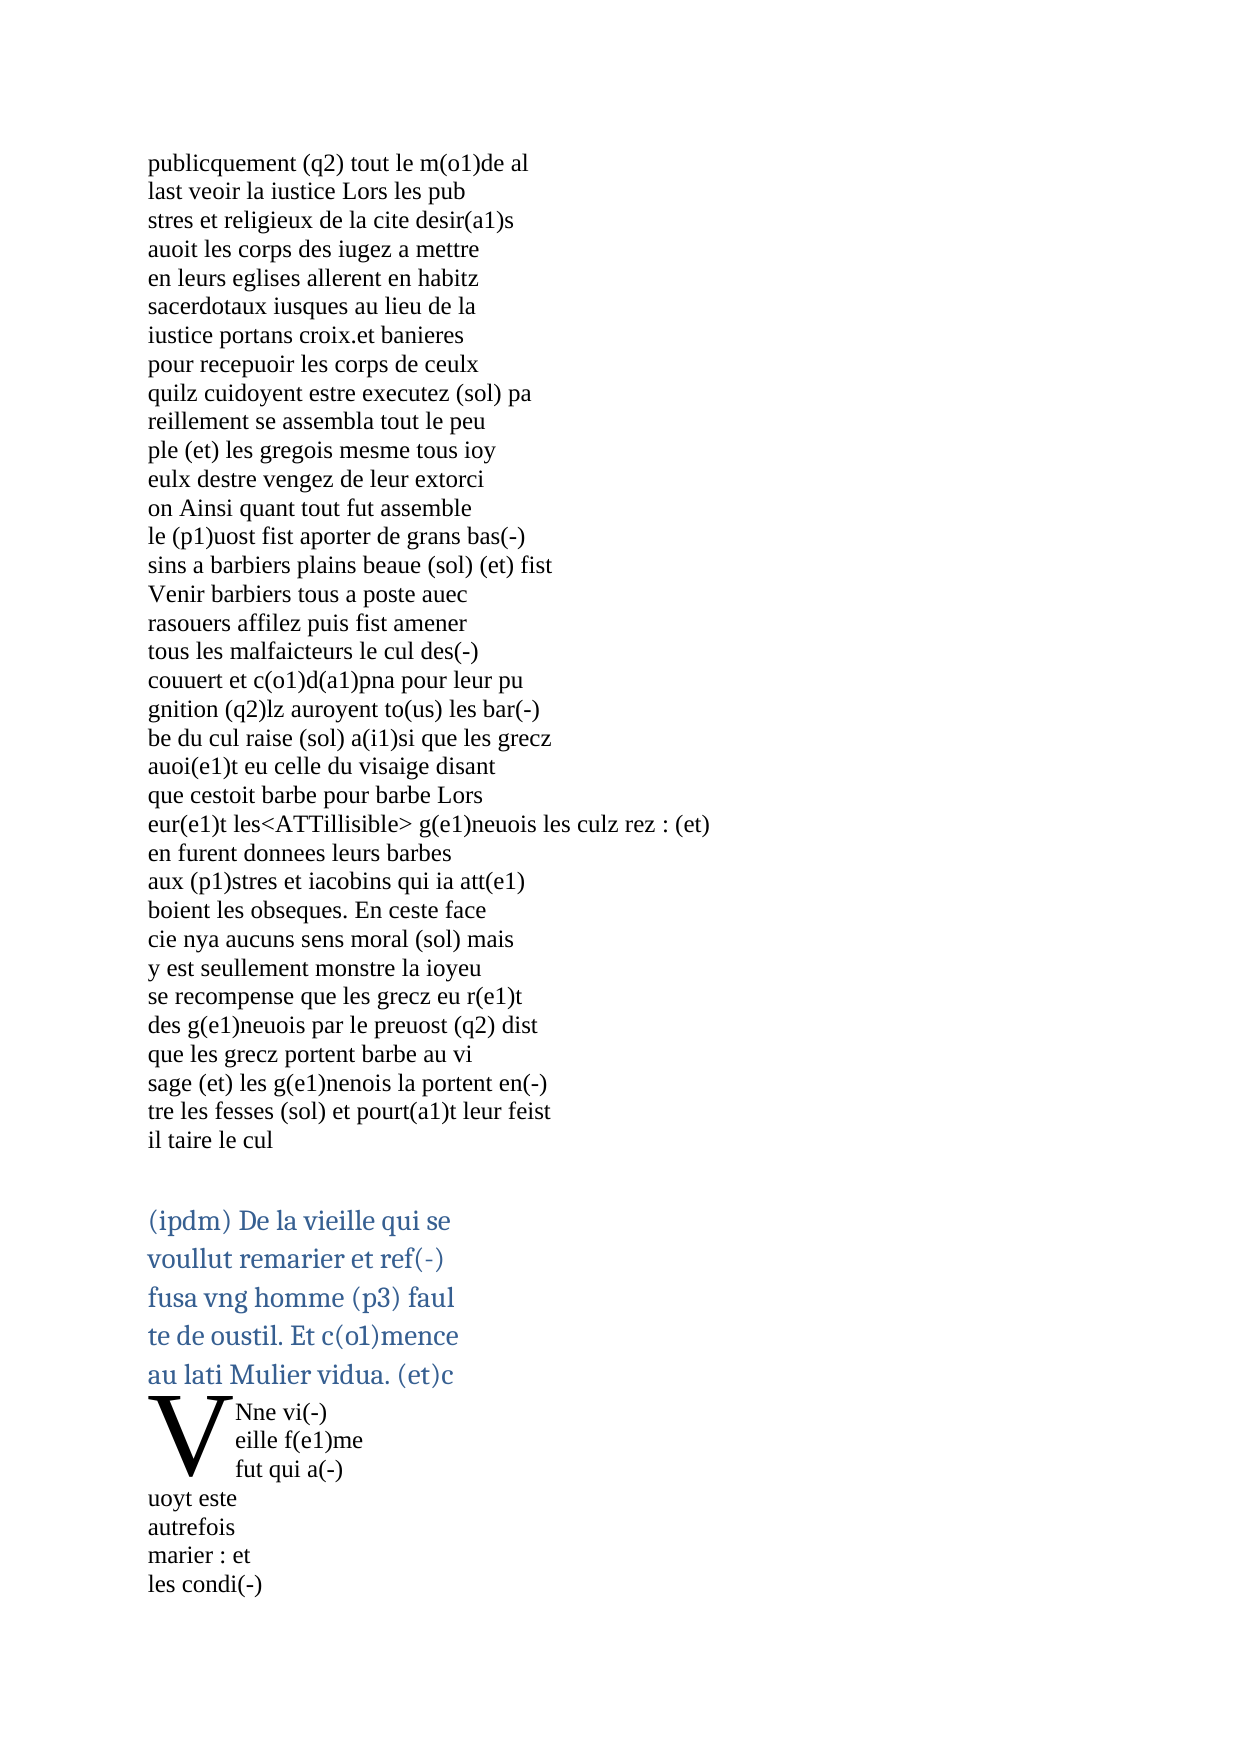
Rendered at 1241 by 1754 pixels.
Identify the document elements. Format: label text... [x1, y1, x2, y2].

text publicquement (q2) tout le m(o1)de al last veoir la iustice Lors les pub stres et religieux de la cite desir(a1)s auoit les corps des iugez a mettre en leurs eglises allerent en habitz sacerdotaux iusques au lieu de la iustice portans croix.et banieres pour recepuoir les corps de ceulx quilz cuidoyent estre executez (sol) pa reillement se assembla tout le peu ple (et) les gregois mesme tous ioy eulx destre vengez de leur extorci on Ainsi quant tout fut assemble le (p1)uost fist aporter de grans bas(-) sins a barbiers plains beaue (sol) (et) fist Venir barbiers tous a poste auec rasouers affilez puis fist amener tous les malfaicteurs le cul des(-) couuert et c(o1)d(a1)pna pour leur pu gnition (q2)lz auroyent to(us) les bar(-) be du cul raise (sol) a(i1)si que les grecz auoi(e1)t eu celle du visaige disant que cestoit barbe pour barbe Lors eur(e1)t les<ATTillisible> g(e1)neuois les culz rez : (et) en furent donnees leurs barbes aux (p1)stres et iacobins qui ia att(e1) boient les obseques. En ceste face cie nya aucuns sens moral (sol) mais y est seullement monstre la ioyeu se recompense que les grecz eu r(e1)t des g(e1)neuois par le preuost (q2) dist que les grecz portent barbe au vi sage (et) les g(e1)nenois la portent en(-) tre les fesses (sol) et pourt(a1)t leur feist il taire le cul [148, 148, 1093, 1154]
text VNne vi(-) eille f(e1)me fut qui a(-) uoyt este autrefois marier : et les condi(-) [148, 1397, 1093, 1598]
subtitle (ipdm) De la vieille qui se voullut remarier et ref(-) fusa vng homme (p3) faul te de oustil. Et c(o1)mence au lati Mulier vidua. (et)c [148, 1204, 1093, 1392]
